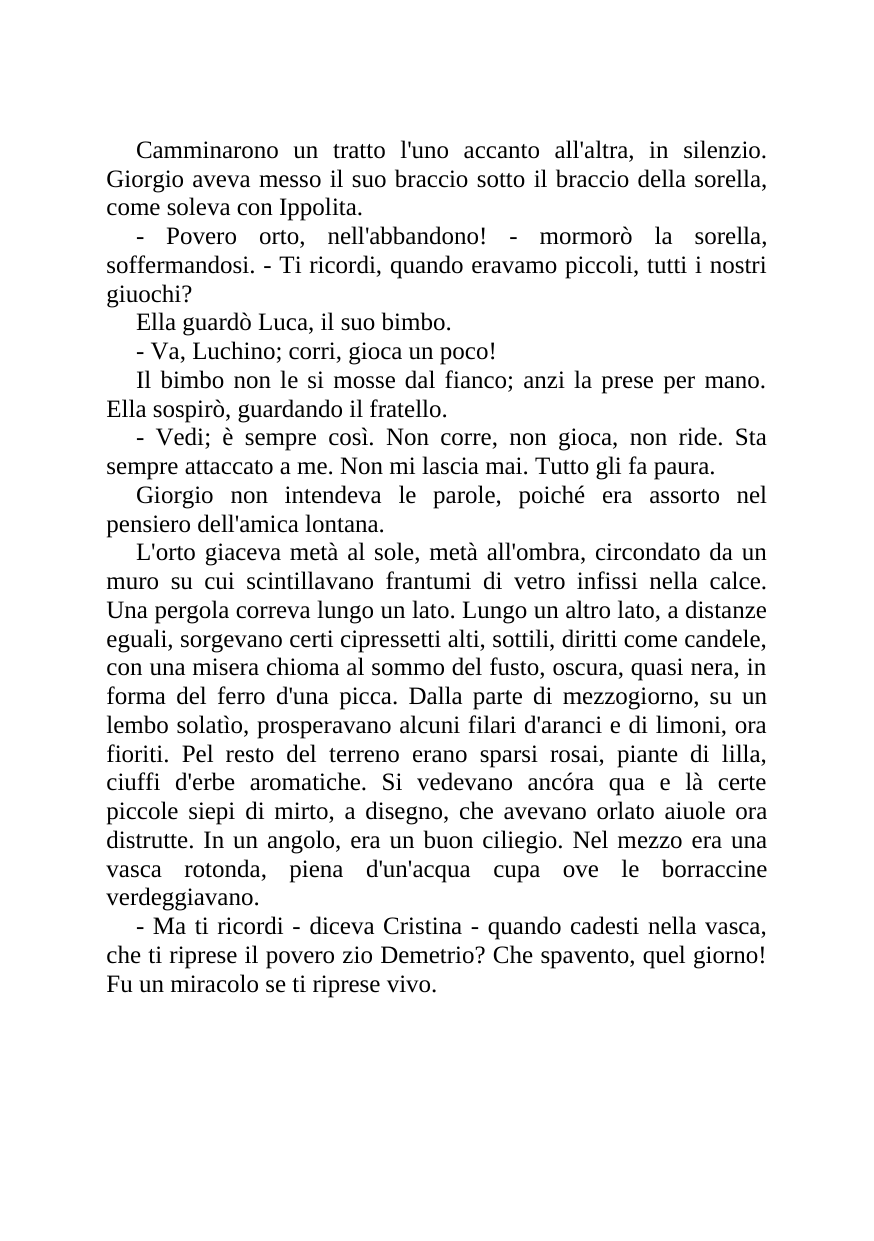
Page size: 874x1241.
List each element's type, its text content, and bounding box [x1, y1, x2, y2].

text - Vedi; è sempre così. Non corre, non gioca, non ride. Sta sempre attaccato a me. Non mi lascia mai. Tutto gli fa paura. [106, 422, 768, 480]
text Giorgio non intendeva le parole, poiché era assorto nel pensiero dell'amica lontana. [106, 480, 768, 537]
text - Ma ti ricordi - diceva Cristina - quando cadesti nella vasca, che ti riprese il povero zio Demetrio? Che spavento, quel giorno! Fu un miracolo se ti riprese vivo. [106, 911, 768, 997]
text L'orto giaceva metà al sole, metà all'ombra, circondato da un muro su cui scintillavano frantumi di vetro infissi nella calce. Una pergola correva lungo un lato. Lungo un altro lato, a distanze eguali, sorgevano certi cipressetti alti, sottili, diritti come candele, con una misera chioma al sommo del fusto, oscura, quasi nera, in forma del ferro d'una picca. Dalla parte di mezzogiorno, su un lembo solatìo, prosperavano alcuni filari d'aranci e di limoni, ora fioriti. Pel resto del terreno erano sparsi rosai, piante di lilla, ciuffi d'erbe aromatiche. Si vedevano ancóra qua e là certe piccole siepi di mirto, a disegno, che avevano orlato aiuole ora distrutte. In un angolo, era un buon ciliegio. Nel mezzo era una vasca rotonda, piena d'un'acqua cupa ove le borraccine verdeggiavano. [106, 537, 768, 911]
text - Povero orto, nell'abbandono! - mormorò la sorella, soffermandosi. - Ti ricordi, quando eravamo piccoli, tutti i nostri giuochi? [106, 221, 768, 307]
text Il bimbo non le si mosse dal fianco; anzi la prese per mano. Ella sospirò, guardando il fratello. [106, 365, 768, 422]
text Ella guardò Luca, il suo bimbo. [106, 307, 768, 336]
text Camminarono un tratto l'uno accanto all'altra, in silenzio. Giorgio aveva messo il suo braccio sotto il braccio della sorella, come soleva con Ippolita. [106, 135, 768, 221]
text - Va, Luchino; corri, gioca un poco! [106, 336, 768, 365]
